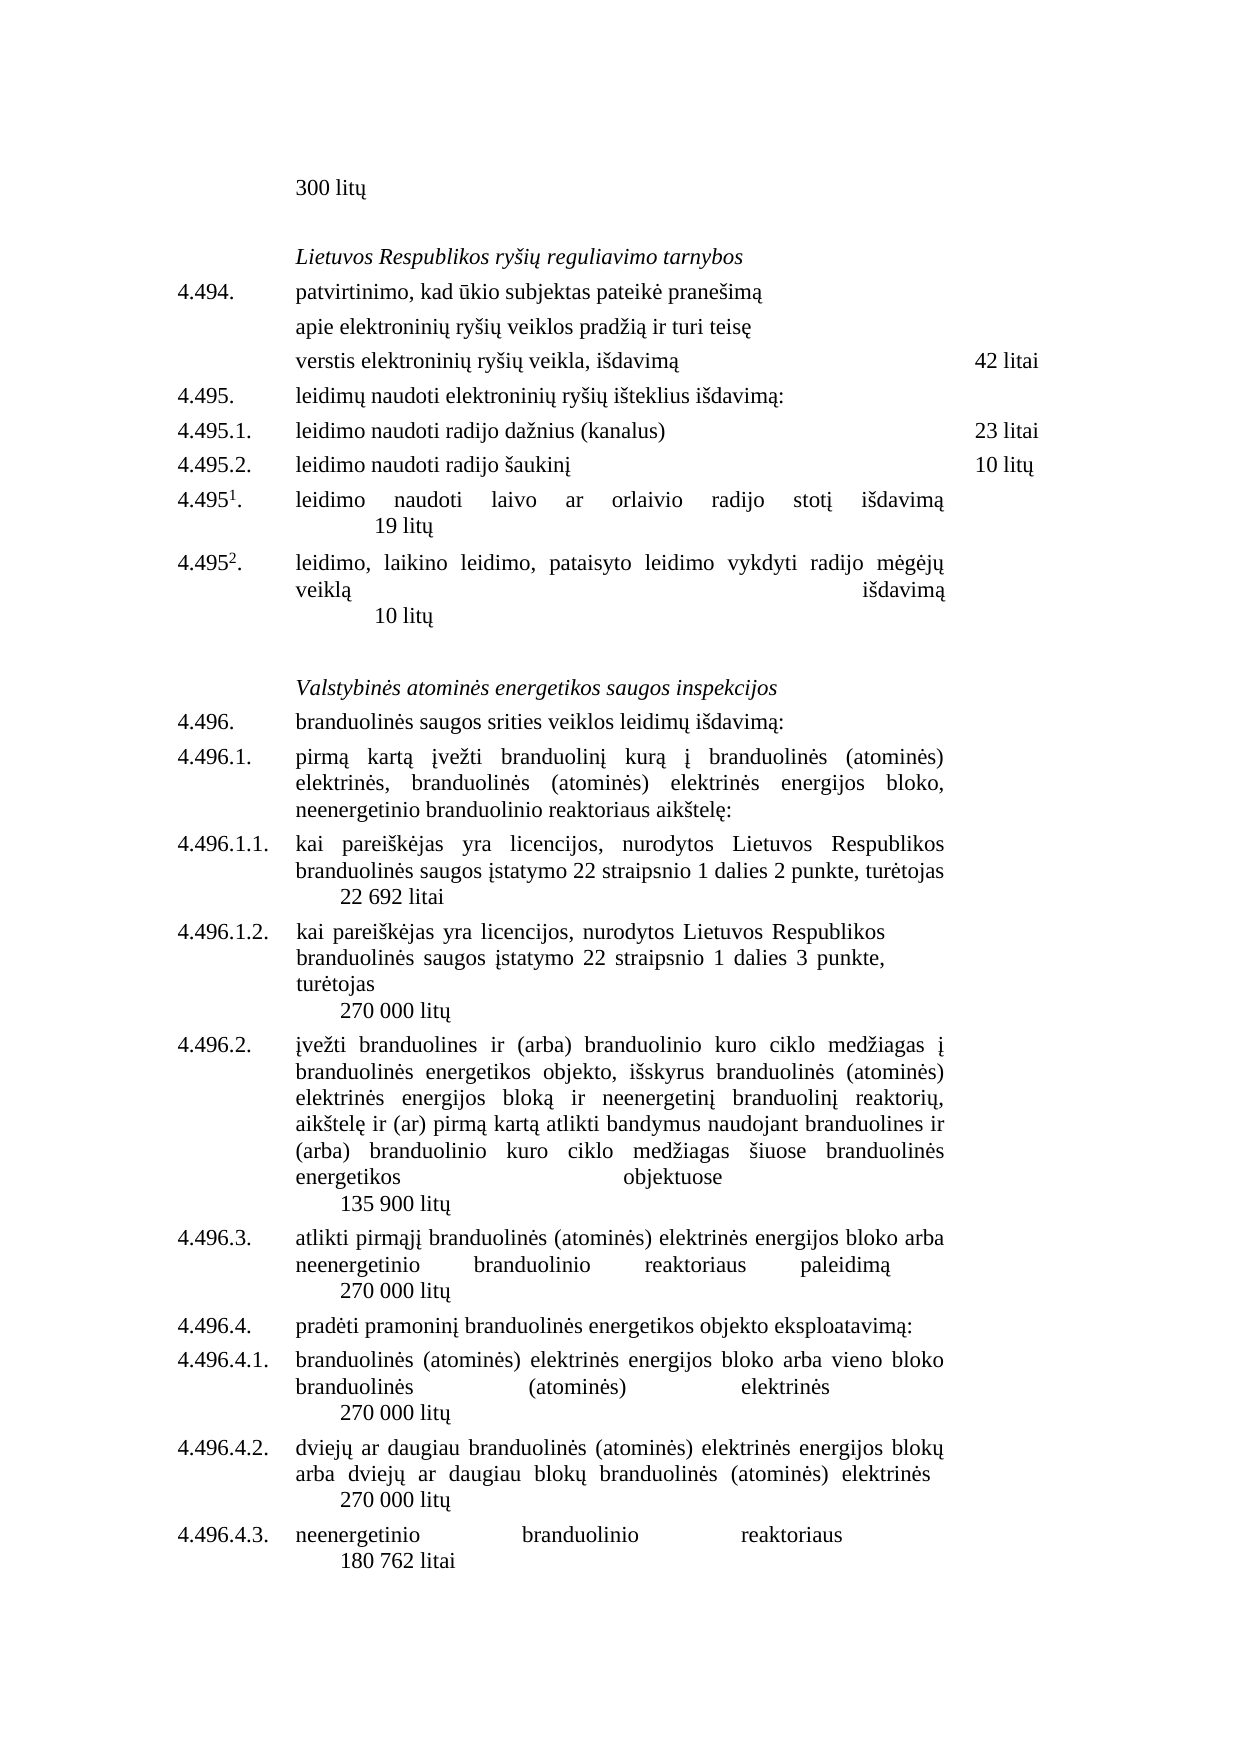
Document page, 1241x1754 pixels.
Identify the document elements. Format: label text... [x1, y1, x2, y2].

text 4.495. leidimų naudoti elektroninių ryšių išteklius išdavimą: [177, 382, 1122, 408]
text 4.495.1. leidimo naudoti radijo dažnius (kanalus) 23 litai [177, 417, 1122, 443]
text 4.496.2. įvežti branduolines ir (arba) branduolinio kuro ciklo medžiagas į branduolinės energetikos objekto, išskyrus branduolinės (atominės) elektrinės energijos bloką ir neenergetinį branduolinį reaktorių, aikštelę ir (ar) pirmą kartą atlikti bandymus naudojant branduolines ir (arba) branduolinio kuro ciklo medžiagas šiuose branduolinės energetikos objektuose 135 900 litų [177, 1031, 945, 1216]
text 4.494. patvirtinimo, kad ūkio subjektas pateikė pranešimą [177, 278, 1122, 304]
text Valstybinės atominės energetikos saugos inspekcijos [295, 673, 1122, 700]
text 4.496.3. atlikti pirmąjį branduolinės (atominės) elektrinės energijos bloko arba neenergetinio branduolinio reaktoriaus paleidimą 270 000 litų [177, 1224, 945, 1303]
text 4.4952. leidimo, laikino leidimo, pataisyto leidimo vykdyti radijo mėgėjų veiklą išdavimą 10 litų [177, 549, 945, 628]
text 4.496.1.1. kai pareiškėjas yra licencijos, nurodytos Lietuvos Respublikos branduolinės saugos įstatymo 22 straipsnio 1 dalies 2 punkte, turėtojas 22 692 litai [177, 830, 945, 909]
text 4.4951. leidimo naudoti laivo ar orlaivio radijo stotį išdavimą 19 litų [177, 486, 945, 539]
text 4.496.4.3. neenergetinio branduolinio reaktoriaus 180 762 litai [177, 1521, 945, 1574]
text 4.496.1.2. kai pareiškėjas yra licencijos, nurodytos Lietuvos Respublikos branduolinės saugos įstatymo 22 straipsnio 1 dalies 3 punkte, turėtojas 270 000 litų [177, 918, 886, 1023]
text 4.496. branduolinės saugos srities veiklos leidimų išdavimą: [177, 708, 945, 734]
text 4.496.4. pradėti pramoninį branduolinės energetikos objekto eksploatavimą: [177, 1312, 945, 1338]
text 300 litų [177, 148, 945, 200]
text Lietuvos Respublikos ryšių reguliavimo tarnybos [177, 243, 1122, 270]
text verstis elektroninių ryšių veikla, išdavimą 42 litai [177, 347, 1122, 374]
text 4.496.4.2. dviejų ar daugiau branduolinės (atominės) elektrinės energijos blokų arba dviejų ar daugiau blokų branduolinės (atominės) elektrinės 270 000 litų [177, 1434, 945, 1513]
text 4.496.1. pirmą kartą įvežti branduolinį kurą į branduolinės (atominės) elektrinės, branduolinės (atominės) elektrinės energijos bloko, neenergetinio branduolinio reaktoriaus aikštelę: [177, 743, 945, 822]
text 4.495.2. leidimo naudoti radijo šaukinį 10 litų [177, 452, 1122, 478]
text apie elektroninių ryšių veiklos pradžią ir turi teisę [177, 313, 1122, 339]
text 4.496.4.1. branduolinės (atominės) elektrinės energijos bloko arba vieno bloko branduolinės (atominės) elektrinės 270 000 litų [177, 1346, 945, 1425]
